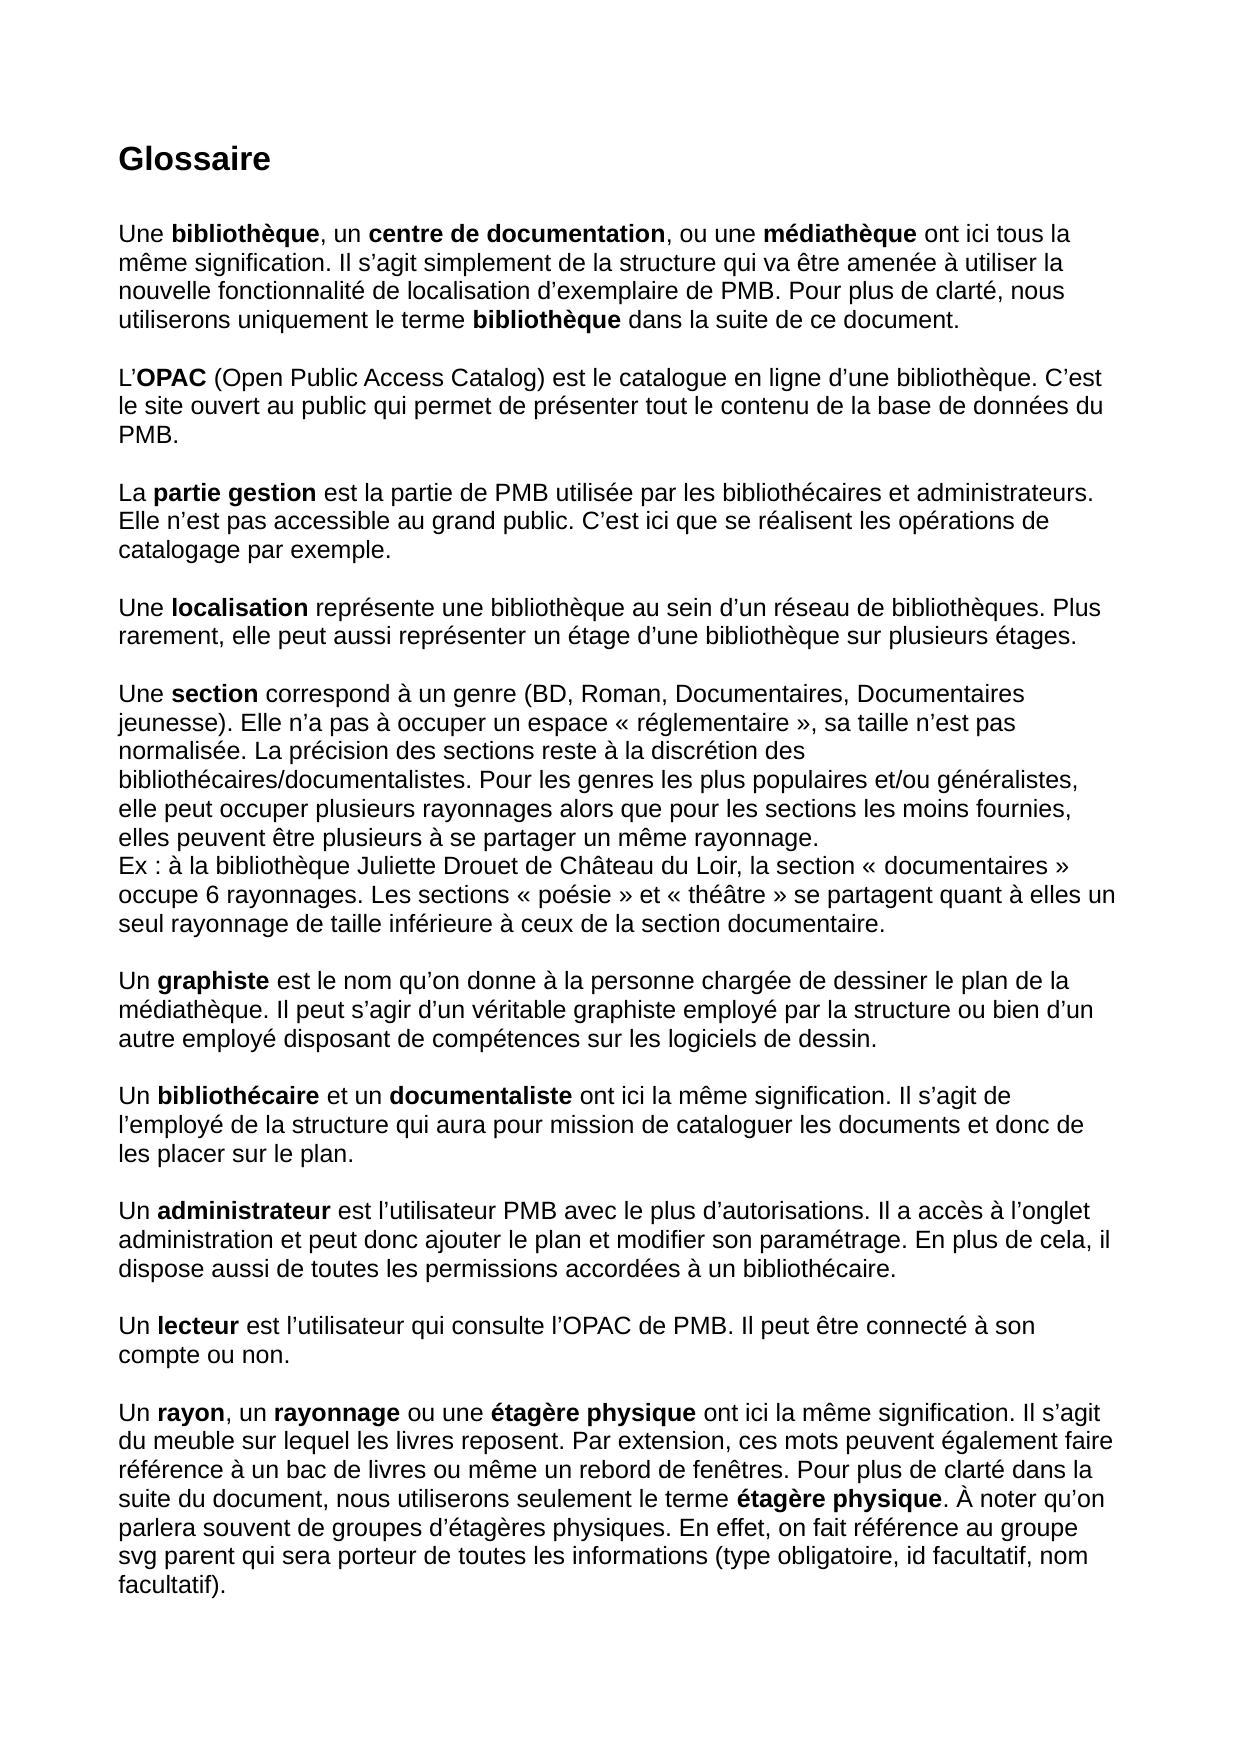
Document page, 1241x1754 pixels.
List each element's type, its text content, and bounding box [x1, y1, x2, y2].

text La partie gestion est la partie de PMB utilisée par les bibliothécaires et administrateurs. Elle n’est pas accessible au grand public. C’est ici que se réalisent les opérations de catalogage par exemple. [118, 478, 1122, 564]
text Une bibliothèque, un centre de documentation, ou une médiathèque ont ici tous la même signification. Il s’agit simplement de la structure qui va être amenée à utiliser la nouvelle fonctionnalité de localisation d’exemplaire de PMB. Pour plus de clarté, nous utiliserons uniquement le terme bibliothèque dans la suite de ce document. [118, 219, 1122, 334]
text Un graphiste est le nom qu’on donne à la personne chargée de dessiner le plan de la médiathèque. Il peut s’agir d’un véritable graphiste employé par la structure ou bien d’un autre employé disposant de compétences sur les logiciels de dessin. [118, 966, 1122, 1053]
text L’OPAC (Open Public Access Catalog) est le catalogue en ligne d’une bibliothèque. C’est le site ouvert au public qui permet de présenter tout le contenu de la base de données du PMB. [118, 363, 1122, 449]
text Un rayon, un rayonnage ou une étagère physique ont ici la même signification. Il s’agit du meuble sur lequel les livres reposent. Par extension, ces mots peuvent également faire référence à un bac de livres ou même un rebord de fenêtres. Pour plus de clarté dans la suite du document, nous utiliserons seulement le terme étagère physique. À noter qu’on parlera souvent de groupes d’étagères physiques. En effet, on fait référence au groupe svg parent qui sera porteur de toutes les informations (type obligatoire, id facultatif, nom facultatif). [118, 1398, 1122, 1599]
text Un bibliothécaire et un documentaliste ont ici la même signification. Il s’agit de l’employé de la structure qui aura pour mission de cataloguer les documents et donc de les placer sur le plan. [118, 1081, 1122, 1168]
subtitle Glossaire [118, 139, 1122, 178]
text Un lecteur est l’utilisateur qui consulte l’OPAC de PMB. Il peut être connecté à son compte ou non. [118, 1311, 1122, 1369]
text Une section correspond à un genre (BD, Roman, Documentaires, Documentaires jeunesse). Elle n’a pas à occuper un espace « réglementaire », sa taille n’est pas normalisée. La précision des sections reste à la discrétion des bibliothécaires/documentalistes. Pour les genres les plus populaires et/ou généralistes, elle peut occuper plusieurs rayonnages alors que pour les sections les moins fournies, elles peuvent être plusieurs à se partager un même rayonnage. Ex : à la bibliothèque Juliette Drouet de Château du Loir, la section « documentaires » occupe 6 rayonnages. Les sections « poésie » et « théâtre » se partagent quant à elles un seul rayonnage de taille inférieure à ceux de la section documentaire. [118, 679, 1122, 938]
text Une localisation représente une bibliothèque au sein d’un réseau de bibliothèques. Plus rarement, elle peut aussi représenter un étage d’une bibliothèque sur plusieurs étages. [118, 593, 1122, 650]
text Un administrateur est l’utilisateur PMB avec le plus d’autorisations. Il a accès à l’onglet administration et peut donc ajouter le plan et modifier son paramétrage. En plus de cela, il dispose aussi de toutes les permissions accordées à un bibliothécaire. [118, 1196, 1122, 1283]
